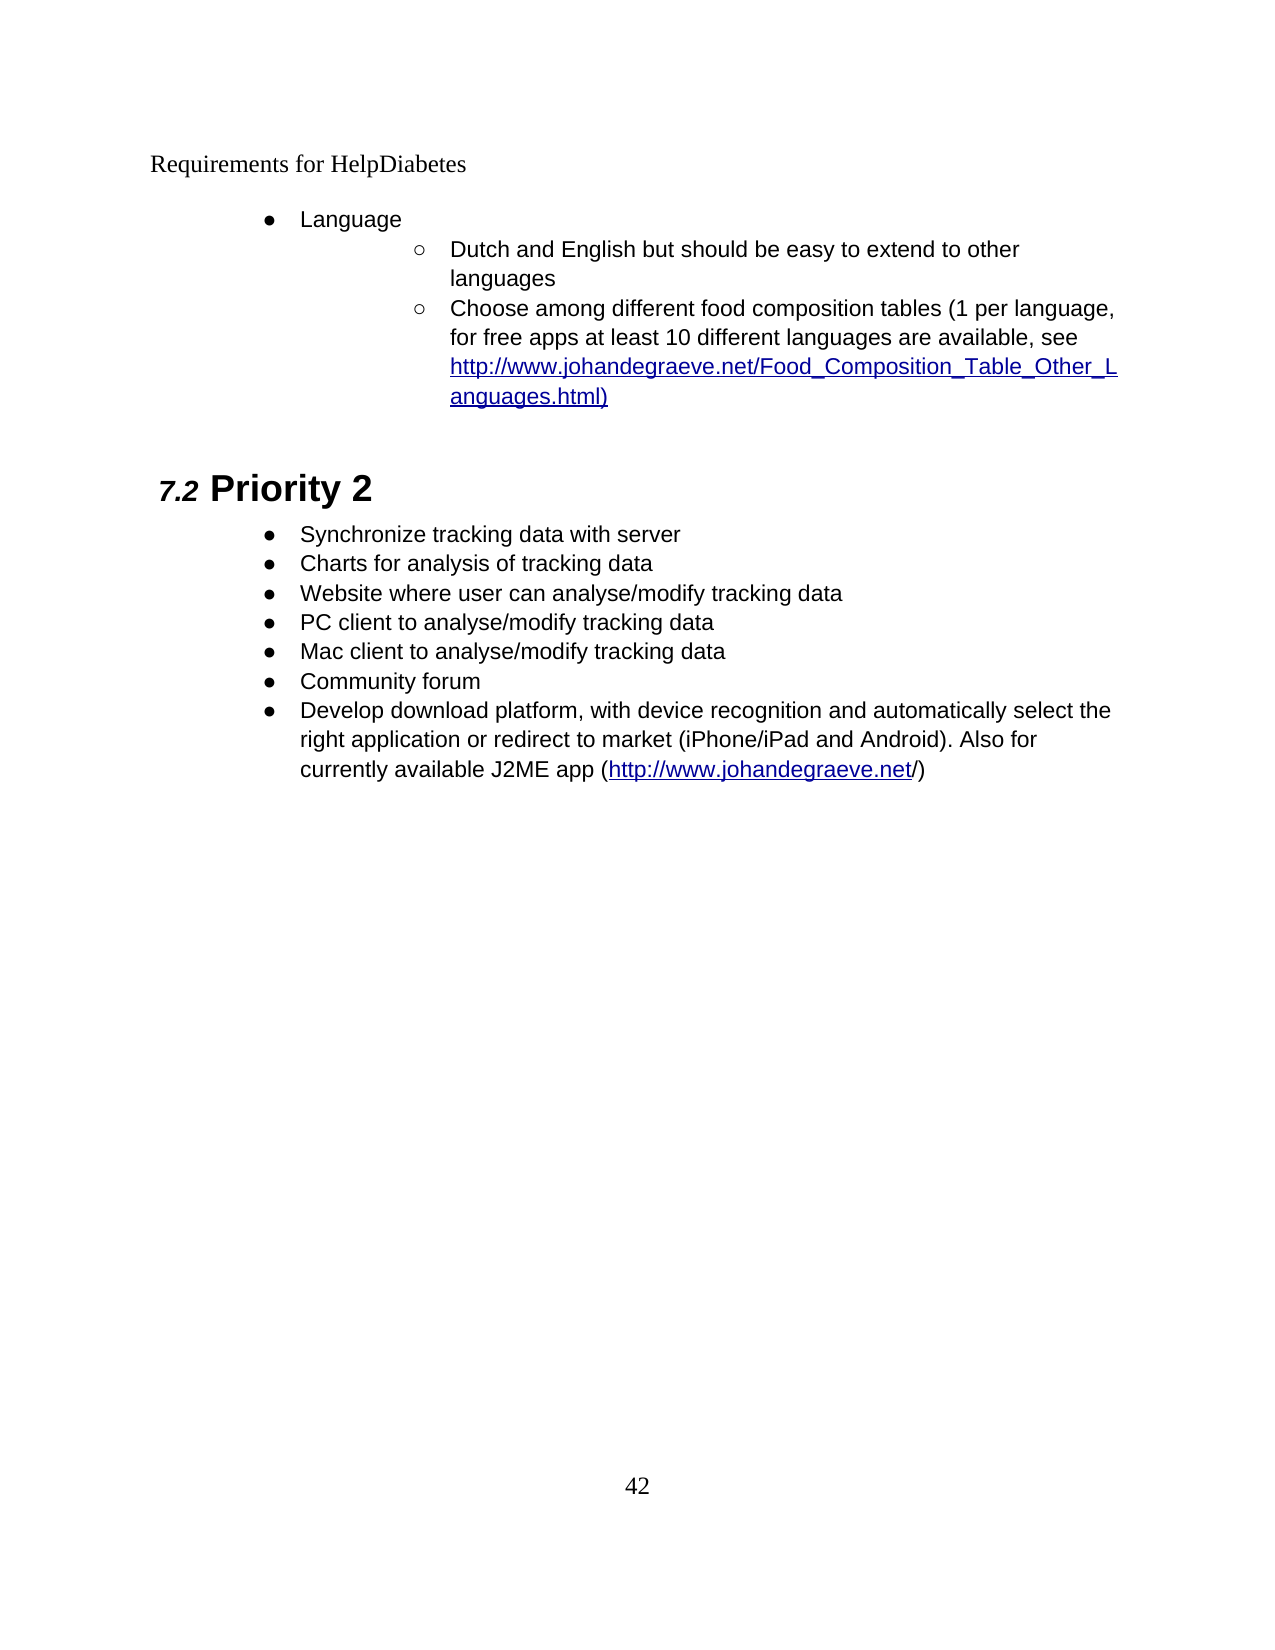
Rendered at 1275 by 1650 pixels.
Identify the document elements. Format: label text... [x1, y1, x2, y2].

list Website where user can analyse/modify tracking data [262, 580, 1125, 606]
list Language [262, 207, 1125, 233]
list Mac client to analyse/modify tracking data [262, 639, 1125, 665]
list Choose among different food composition tables (1 per language, for free apps at least 10 different languages are available, see http://www.johandegraeve.net/Food_Composition_Table_Other_Languages.html) [412, 295, 1125, 409]
list PC client to analyse/modify tracking data [262, 610, 1125, 635]
subtitle Priority 2 [150, 467, 1125, 509]
list Charts for analysis of tracking data [262, 551, 1125, 577]
list Dutch and English but should be easy to extend to other languages [412, 237, 1125, 292]
list Community forum [262, 668, 1125, 694]
list Develop download platform, with device recognition and automatically select the right application or redirect to market (iPhone/iPad and Android). Also for currently available J2ME app (http://www.johandegraeve.net/) [262, 698, 1125, 782]
list Synchronize tracking data with server [262, 522, 1125, 547]
